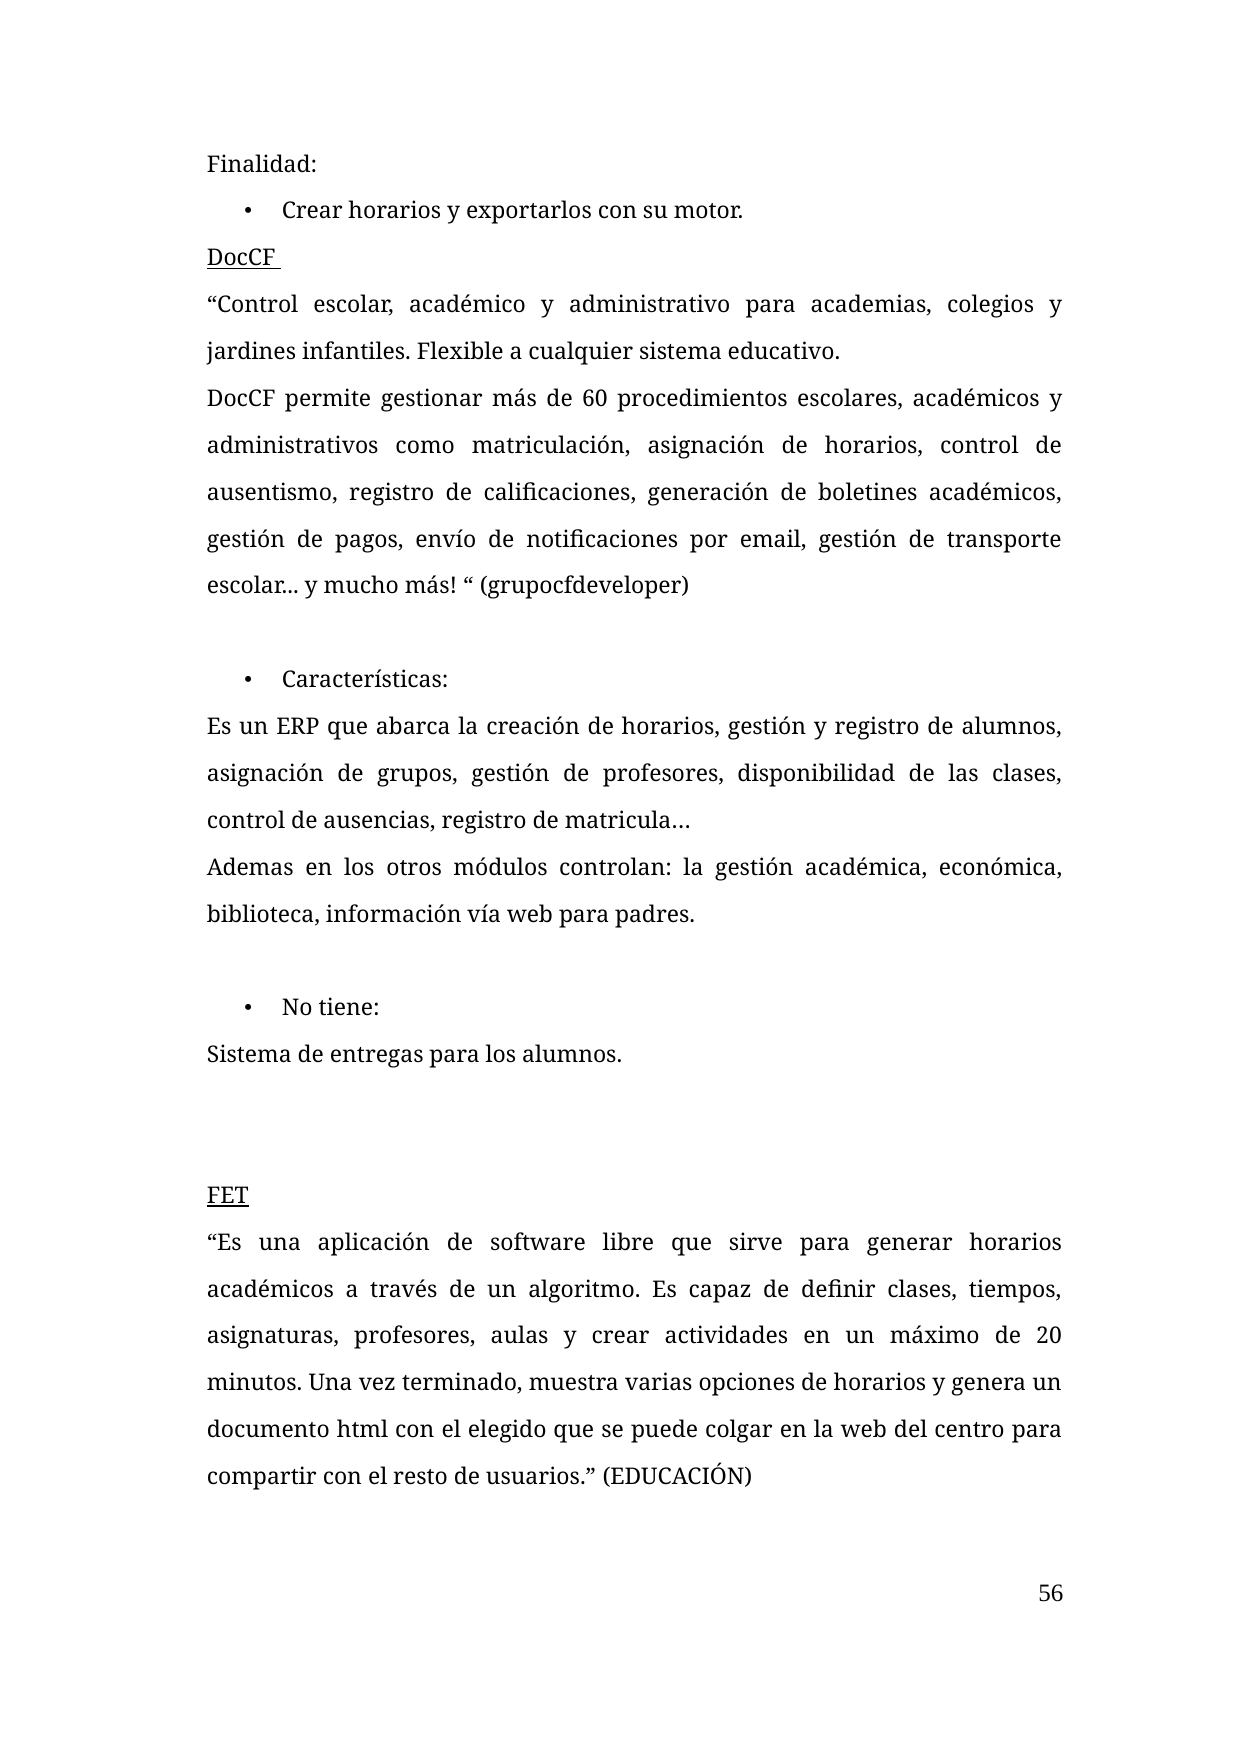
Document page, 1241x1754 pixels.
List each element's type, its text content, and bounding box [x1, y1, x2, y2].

list Características: [244, 663, 1063, 694]
text Es un ERP que abarca la creación de horarios, gestión y registro de alumnos, asignación de grupos, gestión de profesores, disponibilidad de las clases, control de ausencias, registro de matricula… [207, 710, 1063, 835]
text FET [207, 1179, 1063, 1210]
text “Control escolar, académico y administrativo para academias, colegios y jardines infantiles. Flexible a cualquier sistema educativo. [207, 288, 1063, 366]
text Sistema de entregas para los alumnos. [207, 1038, 1063, 1069]
text Finalidad: [207, 148, 1063, 179]
list Crear horarios y exportarlos con su motor. [244, 194, 1063, 226]
list No tiene: [244, 991, 1063, 1023]
text “Es una aplicación de software libre que sirve para generar horarios académicos a través de un algoritmo. Es capaz de definir clases, tiempos, asignaturas, profesores, aulas y crear actividades en un máximo de 20 minutos. Una vez terminado, muestra varias opciones de horarios y genera un documento html con el elegido que se puede colgar en la web del centro para compartir con el resto de usuarios.” (EDUCACIÓN) [207, 1226, 1063, 1491]
text DocCF permite gestionar más de 60 procedimientos escolares, académicos y administrativos como matriculación, asignación de horarios, control de ausentismo, registro de calificaciones, generación de boletines académicos, gestión de pagos, envío de notificaciones por email, gestión de transporte escolar... y mucho más! “ (grupocfdeveloper) [207, 382, 1063, 601]
text Ademas en los otros módulos controlan: la gestión académica, económica, biblioteca, información vía web para padres. [207, 851, 1063, 929]
text DocCF [207, 241, 1063, 273]
